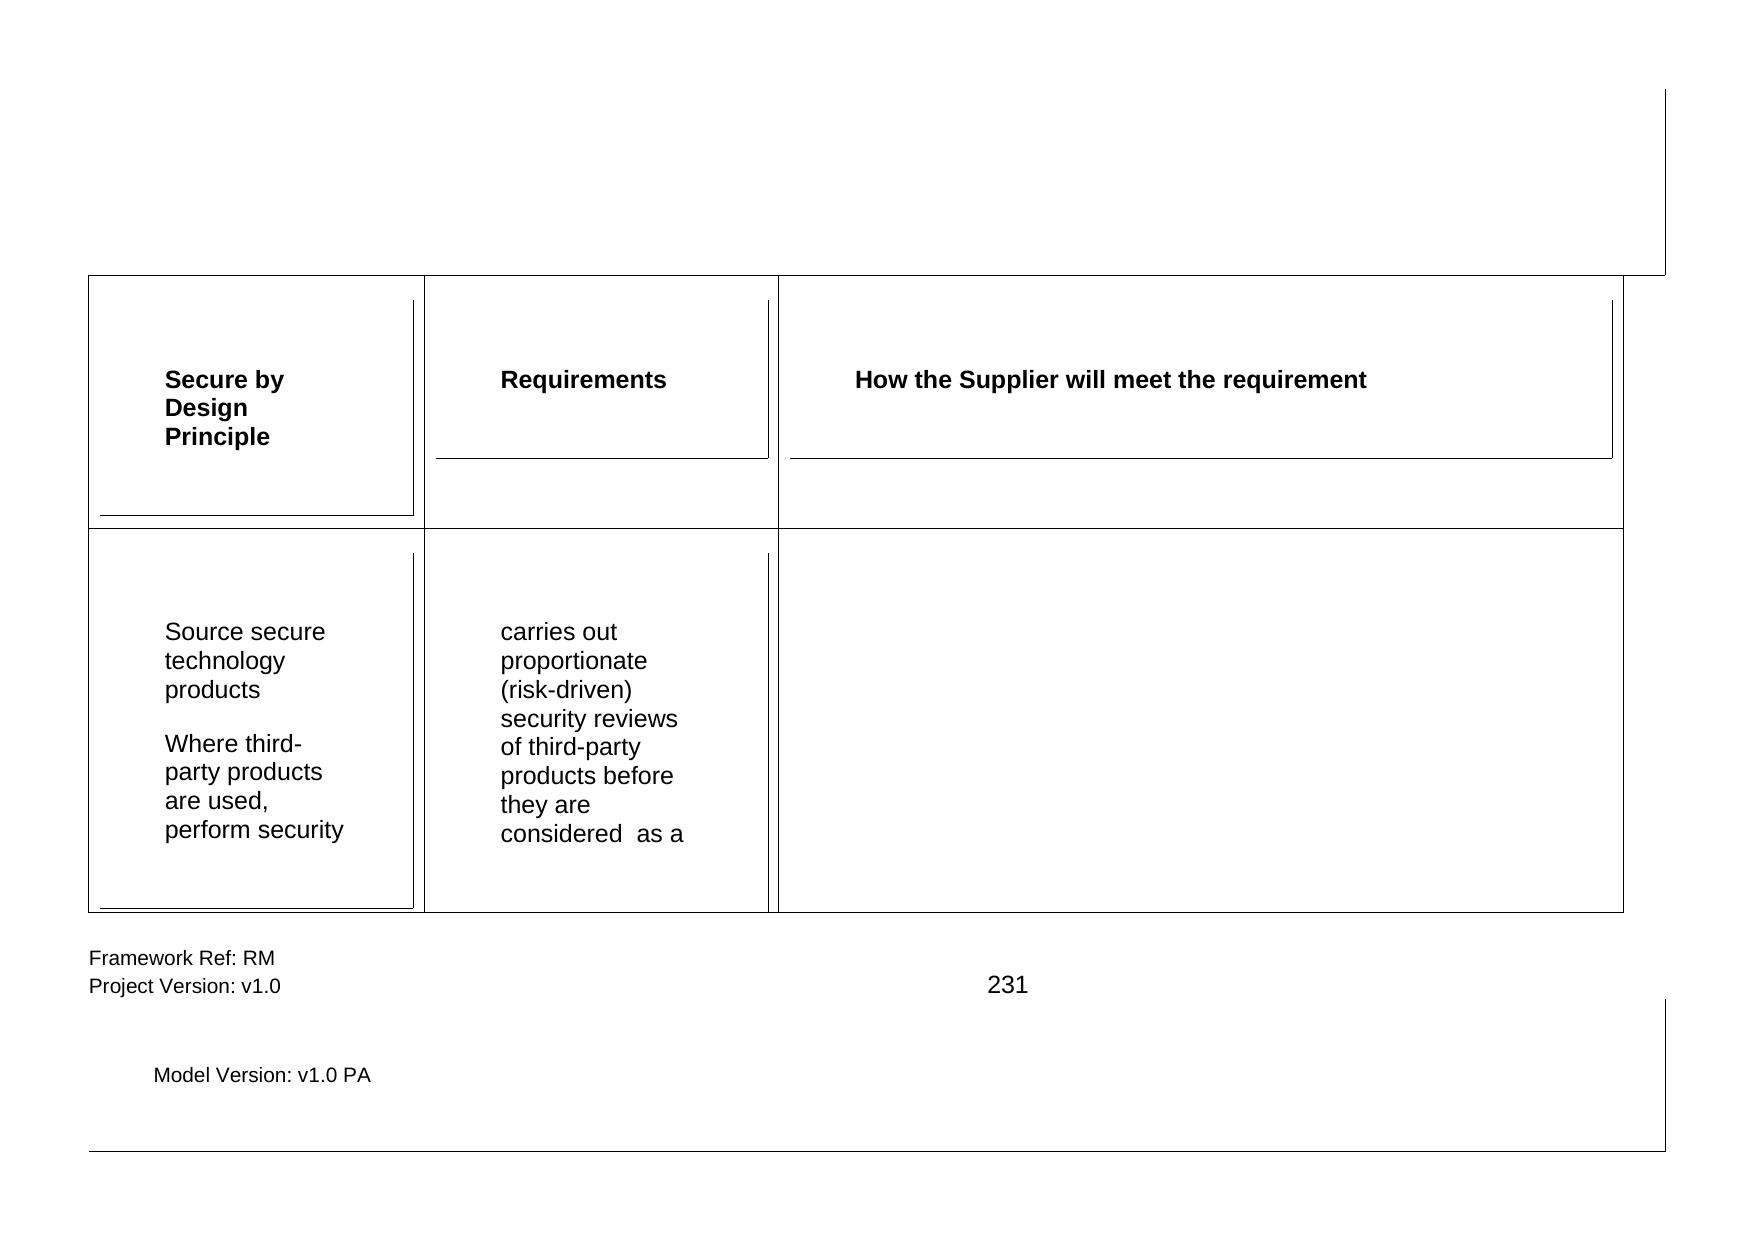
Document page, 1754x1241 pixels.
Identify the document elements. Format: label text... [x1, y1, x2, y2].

table_header How the Supplier will meet the requirement [779, 276, 1623, 528]
table_header Secure by Design Principle [89, 276, 424, 528]
table_cell [779, 529, 1623, 912]
table_header Requirements [425, 276, 778, 528]
table_cell carries out proportionate (risk-driven) security reviews of third-party products before they are considered as a [425, 529, 778, 912]
table_cell Source secure technology products Where third-party products are used, perform security [89, 529, 424, 912]
